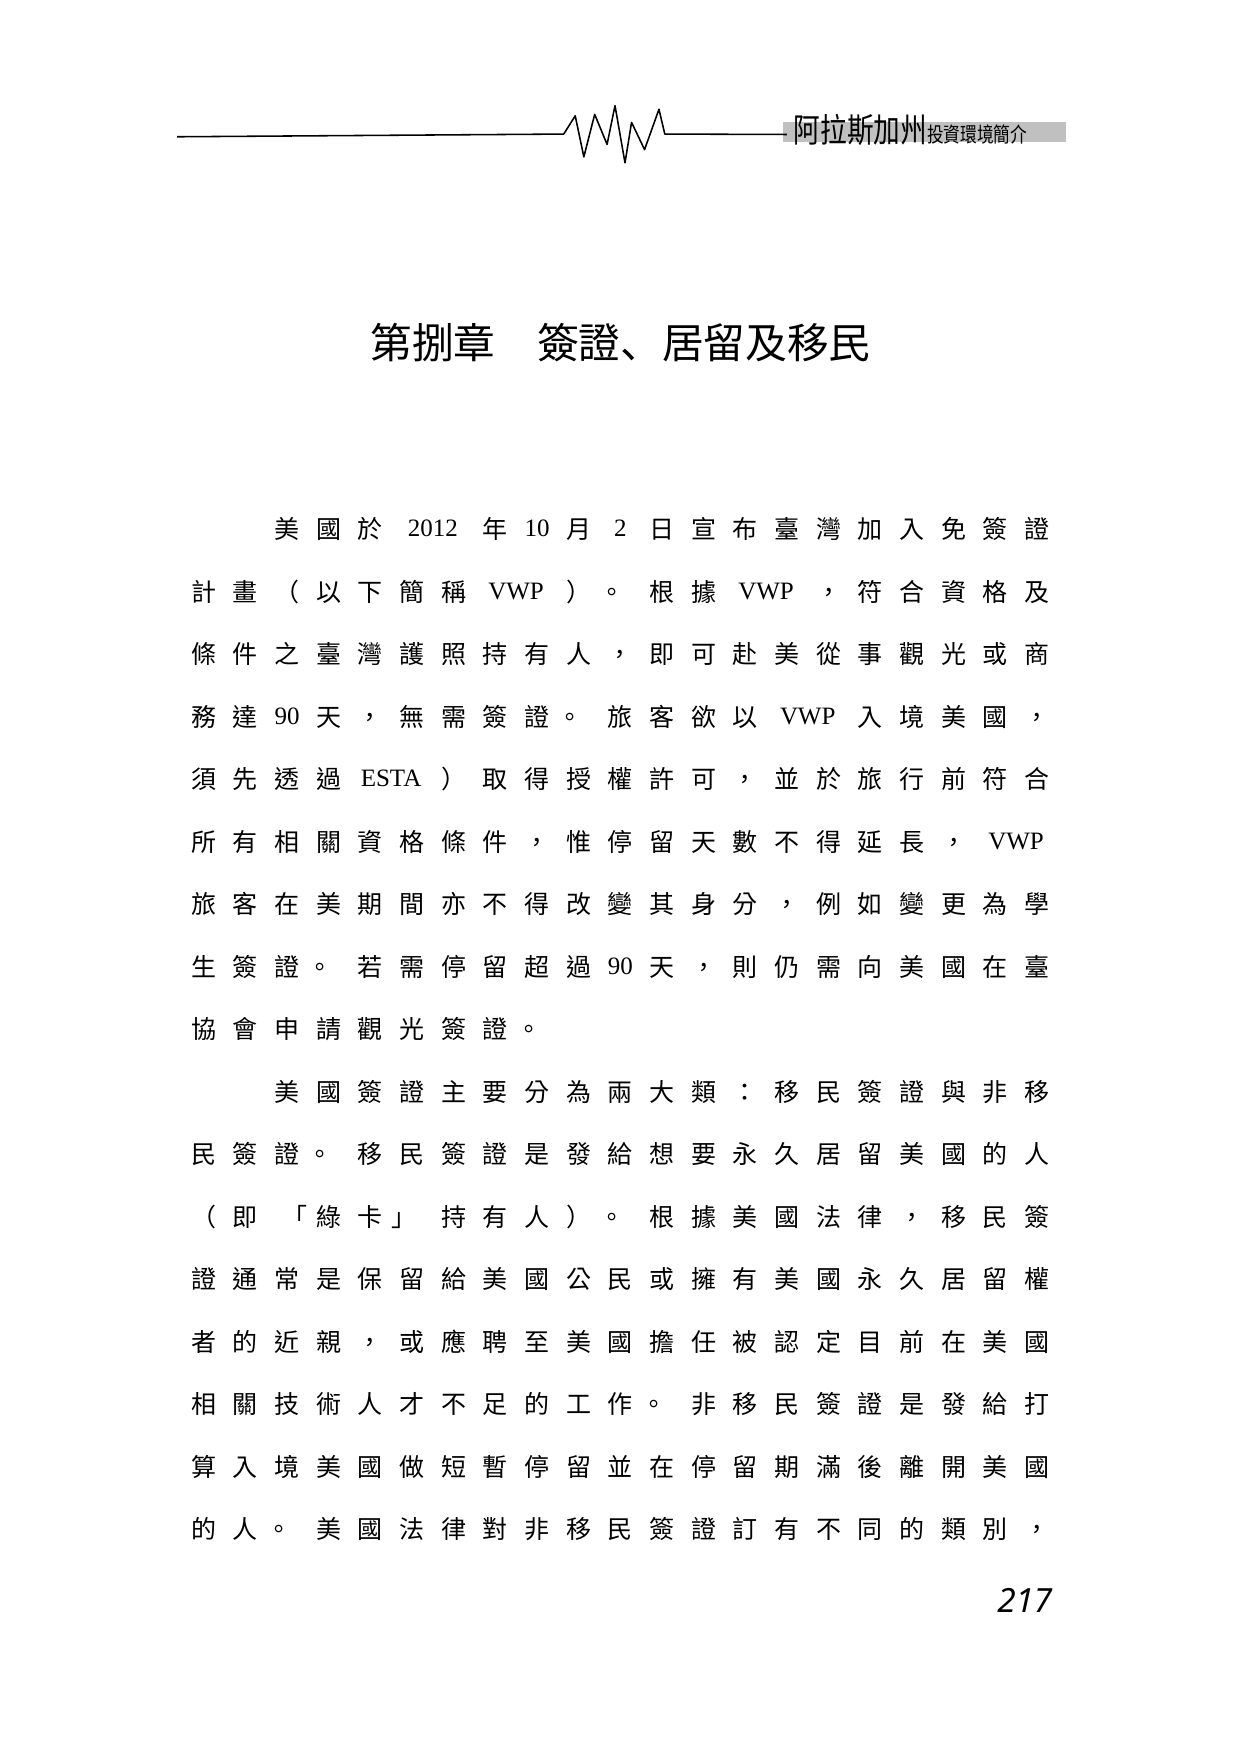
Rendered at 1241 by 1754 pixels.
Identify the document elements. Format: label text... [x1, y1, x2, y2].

text 美國於2012年10月2日宣布臺灣加入免簽證計畫（以下簡稱VWP）。根據VWP，符合資格及條件之臺灣護照持有人，即可赴美從事觀光或商務達90天，無需簽證。旅客欲以VWP入境美國，須先透過ESTA）取得授權許可，並於旅行前符合所有相關資格條件，惟停留天數不得延長，VWP旅客在美期間亦不得改變其身分，例如變更為學生簽證。若需停留超過90天，則仍需向美國在臺協會申請觀光簽證。 [183, 486, 1058, 1049]
text 第捌章 簽證、居留及移民 [183, 299, 1058, 361]
text 美國簽證主要分為兩大類：移民簽證與非移民簽證。移民簽證是發給想要永久居留美國的人（即「綠卡」持有人）。根據美國法律，移民簽證通常是保留給美國公民或擁有美國永久居留權者的近親，或應聘至美國擔任被認定目前在美國相關技術人才不足的工作。非移民簽證是發給打算入境美國做短暫停留並在停留期滿後離開美國的人。美國法律對非移民簽證訂有不同的類別， [183, 1049, 1058, 1549]
